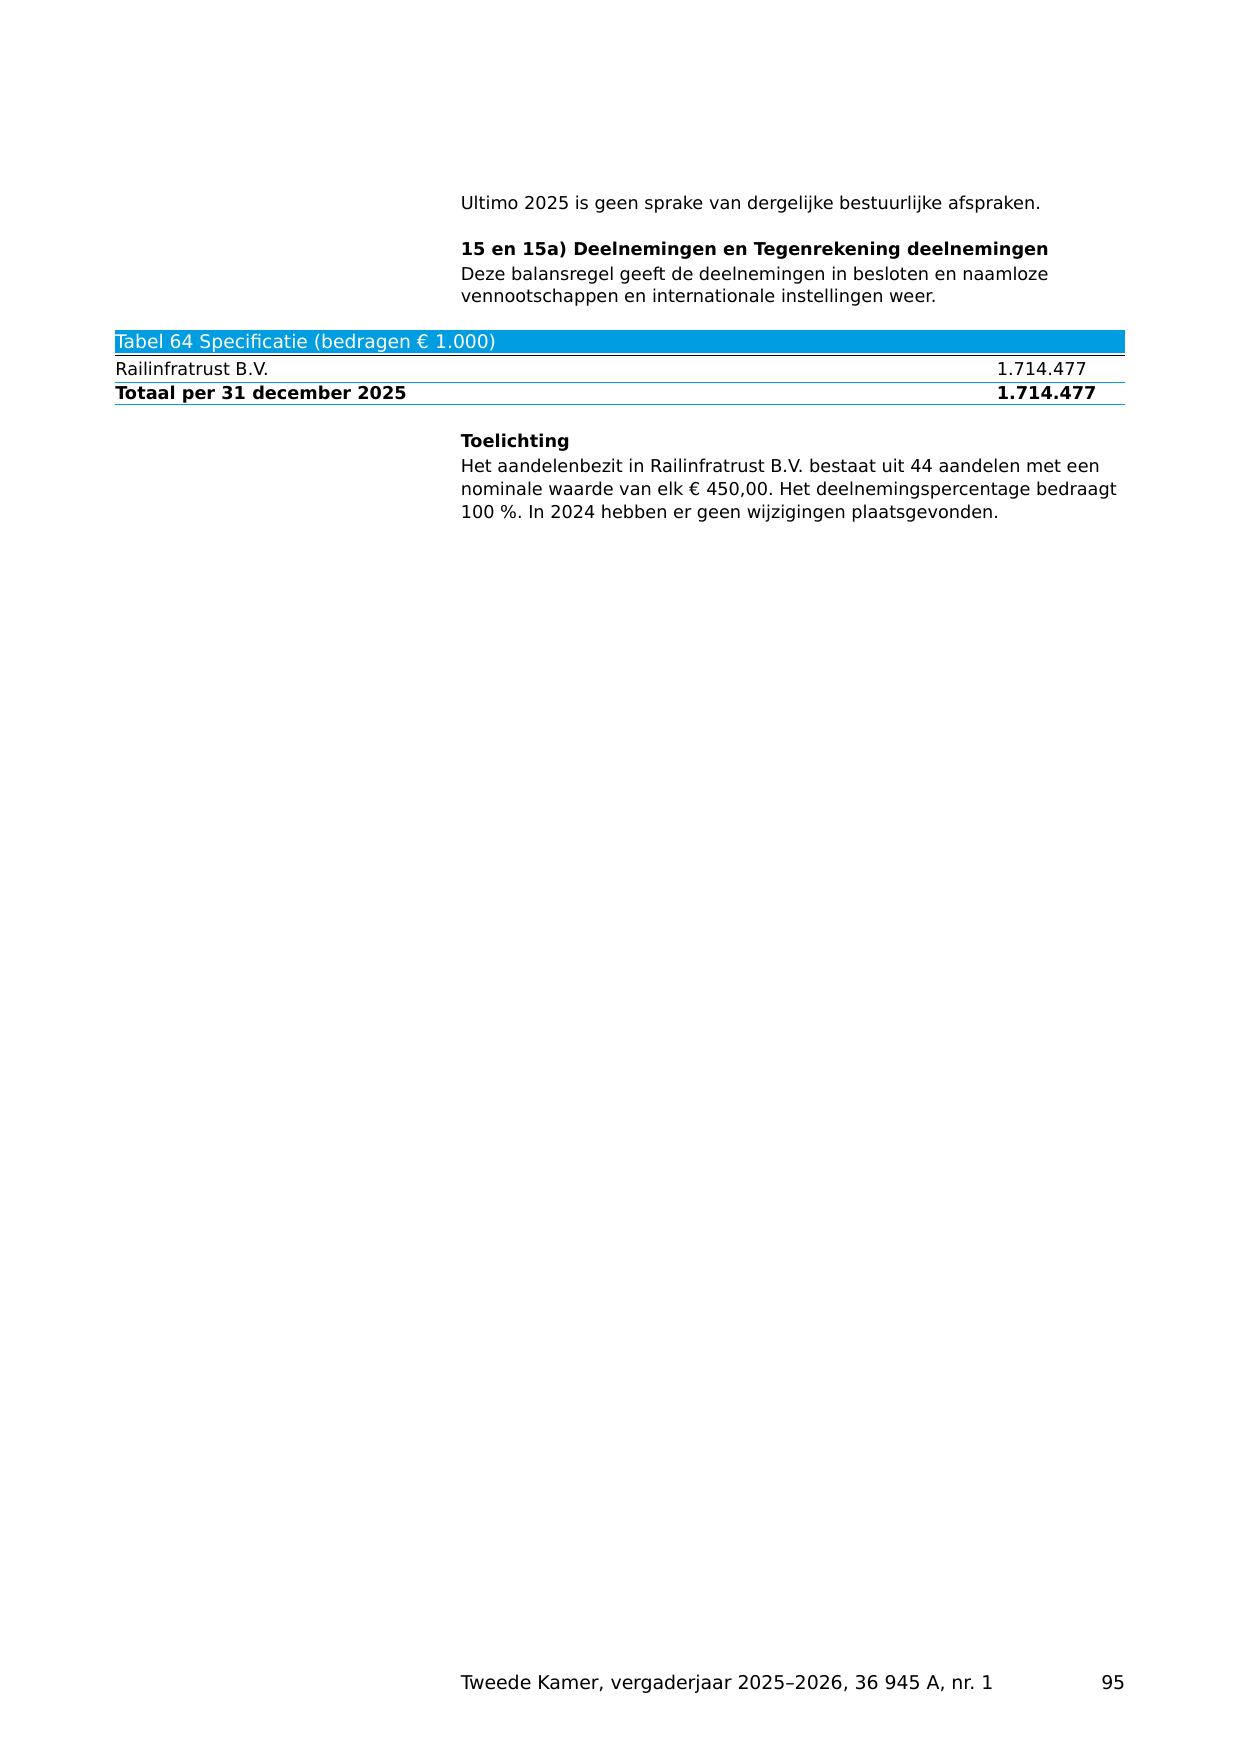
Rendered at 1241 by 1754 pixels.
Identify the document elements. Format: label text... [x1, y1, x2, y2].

text Het aandelenbezit in Railinfratrust B.V. bestaat uit 44 aandelen met een nominale waarde van elk € 450,00. Het deelnemingspercentage bedraagt 100 %. In 2024 hebben er geen wijzigingen plaatsgevonden. [461, 454, 1125, 523]
text 15 en 15a) Deelnemingen en Tegenrekening deelnemingen [461, 237, 1125, 259]
table_cell 1.714.477 [994, 383, 1125, 403]
table_cell Totaal per 31 december 2025 [115, 383, 994, 403]
text Deze balansregel geeft de deelnemingen in besloten en naamloze vennootschappen en internationale instellingen weer. [461, 262, 1125, 307]
text Toelichting [461, 429, 1125, 452]
text Ultimo 2025 is geen sprake van dergelijke bestuurlijke afspraken. [461, 191, 1125, 214]
table_cell Railinfratrust B.V. [115, 356, 994, 382]
table_cell 1.714.477 [994, 356, 1125, 382]
